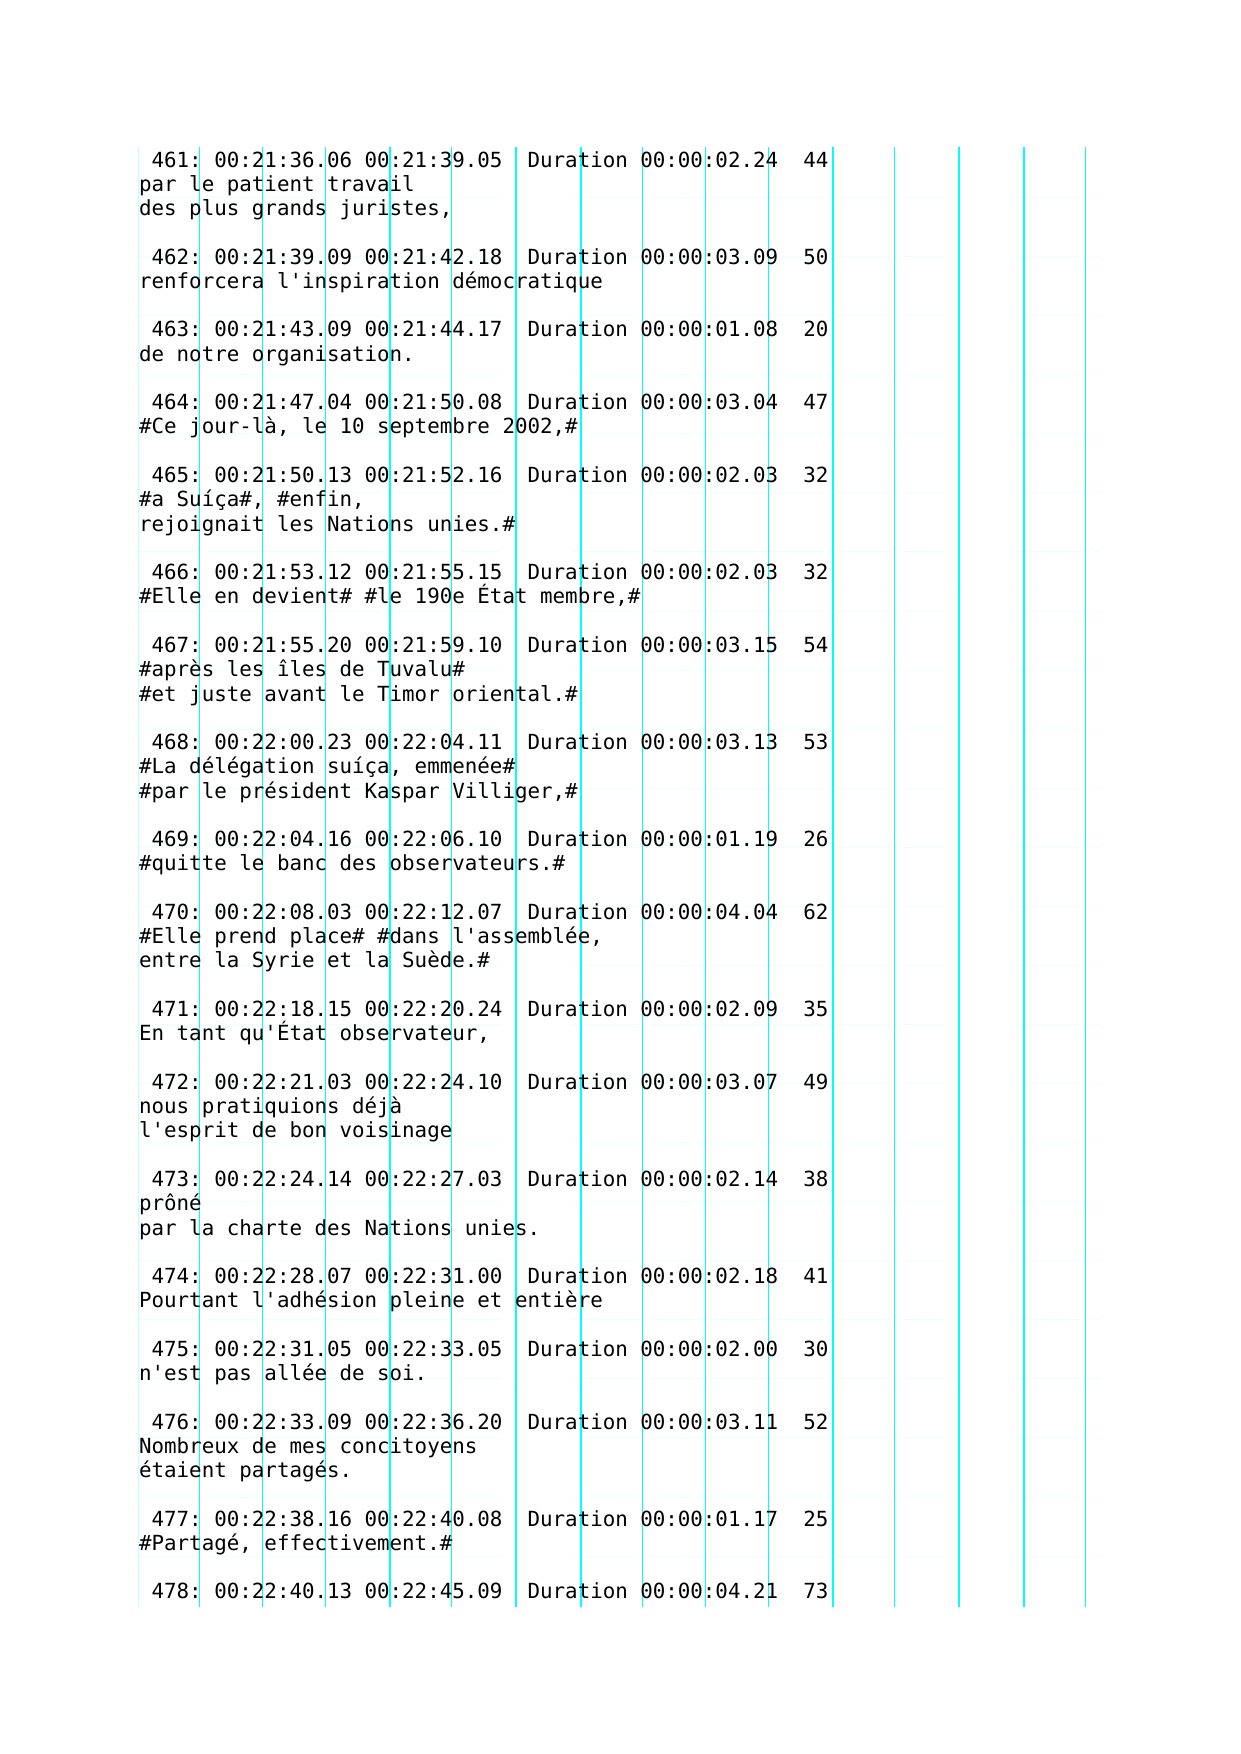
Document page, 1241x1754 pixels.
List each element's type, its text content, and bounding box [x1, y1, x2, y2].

picture [138, 147, 1102, 1607]
text des plus grands juristes, [139, 196, 1101, 220]
text #Elle en devient# #le 190e État membre,# [139, 584, 1101, 609]
text Pourtant l'adhésion pleine et entière [139, 1288, 1101, 1313]
text 475: 00:22:31.05 00:22:33.05 Duration 00:00:02.00 30 [139, 1337, 1101, 1361]
text 465: 00:21:50.13 00:21:52.16 Duration 00:00:02.03 32 [139, 463, 1101, 487]
text 468: 00:22:00.23 00:22:04.11 Duration 00:00:03.13 53 [139, 730, 1101, 754]
text 470: 00:22:08.03 00:22:12.07 Duration 00:00:04.04 62 [139, 900, 1101, 924]
text 469: 00:22:04.16 00:22:06.10 Duration 00:00:01.19 26 [139, 827, 1101, 851]
text 461: 00:21:36.06 00:21:39.05 Duration 00:00:02.24 44 [139, 148, 1101, 172]
text 463: 00:21:43.09 00:21:44.17 Duration 00:00:01.08 20 [139, 317, 1101, 342]
text 462: 00:21:39.09 00:21:42.18 Duration 00:00:03.09 50 [139, 245, 1101, 269]
text 478: 00:22:40.13 00:22:45.09 Duration 00:00:04.21 73 [139, 1579, 1101, 1604]
text #et juste avant le Timor oriental.# [139, 682, 1101, 706]
text #après les îles de Tuvalu# [139, 657, 1101, 682]
text 471: 00:22:18.15 00:22:20.24 Duration 00:00:02.09 35 [139, 997, 1101, 1021]
text n'est pas allée de soi. [139, 1361, 1101, 1385]
text par la charte des Nations unies. [139, 1216, 1101, 1240]
text En tant qu'État observateur, [139, 1021, 1101, 1046]
text entre la Syrie et la Suède.# [139, 948, 1101, 973]
text par le patient travail [139, 172, 1101, 196]
text 473: 00:22:24.14 00:22:27.03 Duration 00:00:02.14 38 [139, 1167, 1101, 1191]
text étaient partagés. [139, 1458, 1101, 1482]
text 477: 00:22:38.16 00:22:40.08 Duration 00:00:01.17 25 [139, 1507, 1101, 1531]
text 476: 00:22:33.09 00:22:36.20 Duration 00:00:03.11 52 [139, 1410, 1101, 1434]
text 464: 00:21:47.04 00:21:50.08 Duration 00:00:03.04 47 [139, 390, 1101, 414]
text 474: 00:22:28.07 00:22:31.00 Duration 00:00:02.18 41 [139, 1264, 1101, 1288]
text #a Suíça#, #enfin, [139, 487, 1101, 512]
text #quitte le banc des observateurs.# [139, 851, 1101, 876]
text prôné [139, 1191, 1101, 1216]
text 467: 00:21:55.20 00:21:59.10 Duration 00:00:03.15 54 [139, 633, 1101, 657]
text #par le président Kaspar Villiger,# [139, 779, 1101, 803]
text l'esprit de bon voisinage [139, 1118, 1101, 1143]
text Nombreux de mes concitoyens [139, 1434, 1101, 1458]
text renforcera l'inspiration démocratique [139, 269, 1101, 293]
text #Ce jour-là, le 10 septembre 2002,# [139, 414, 1101, 439]
text #La délégation suíça, emmenée# [139, 754, 1101, 779]
text #Partagé, effectivement.# [139, 1531, 1101, 1555]
text #Elle prend place# #dans l'assemblée, [139, 924, 1101, 948]
text 472: 00:22:21.03 00:22:24.10 Duration 00:00:03.07 49 [139, 1070, 1101, 1094]
text nous pratiquions déjà [139, 1094, 1101, 1118]
text 466: 00:21:53.12 00:21:55.15 Duration 00:00:02.03 32 [139, 560, 1101, 584]
text de notre organisation. [139, 342, 1101, 366]
text rejoignait les Nations unies.# [139, 512, 1101, 536]
